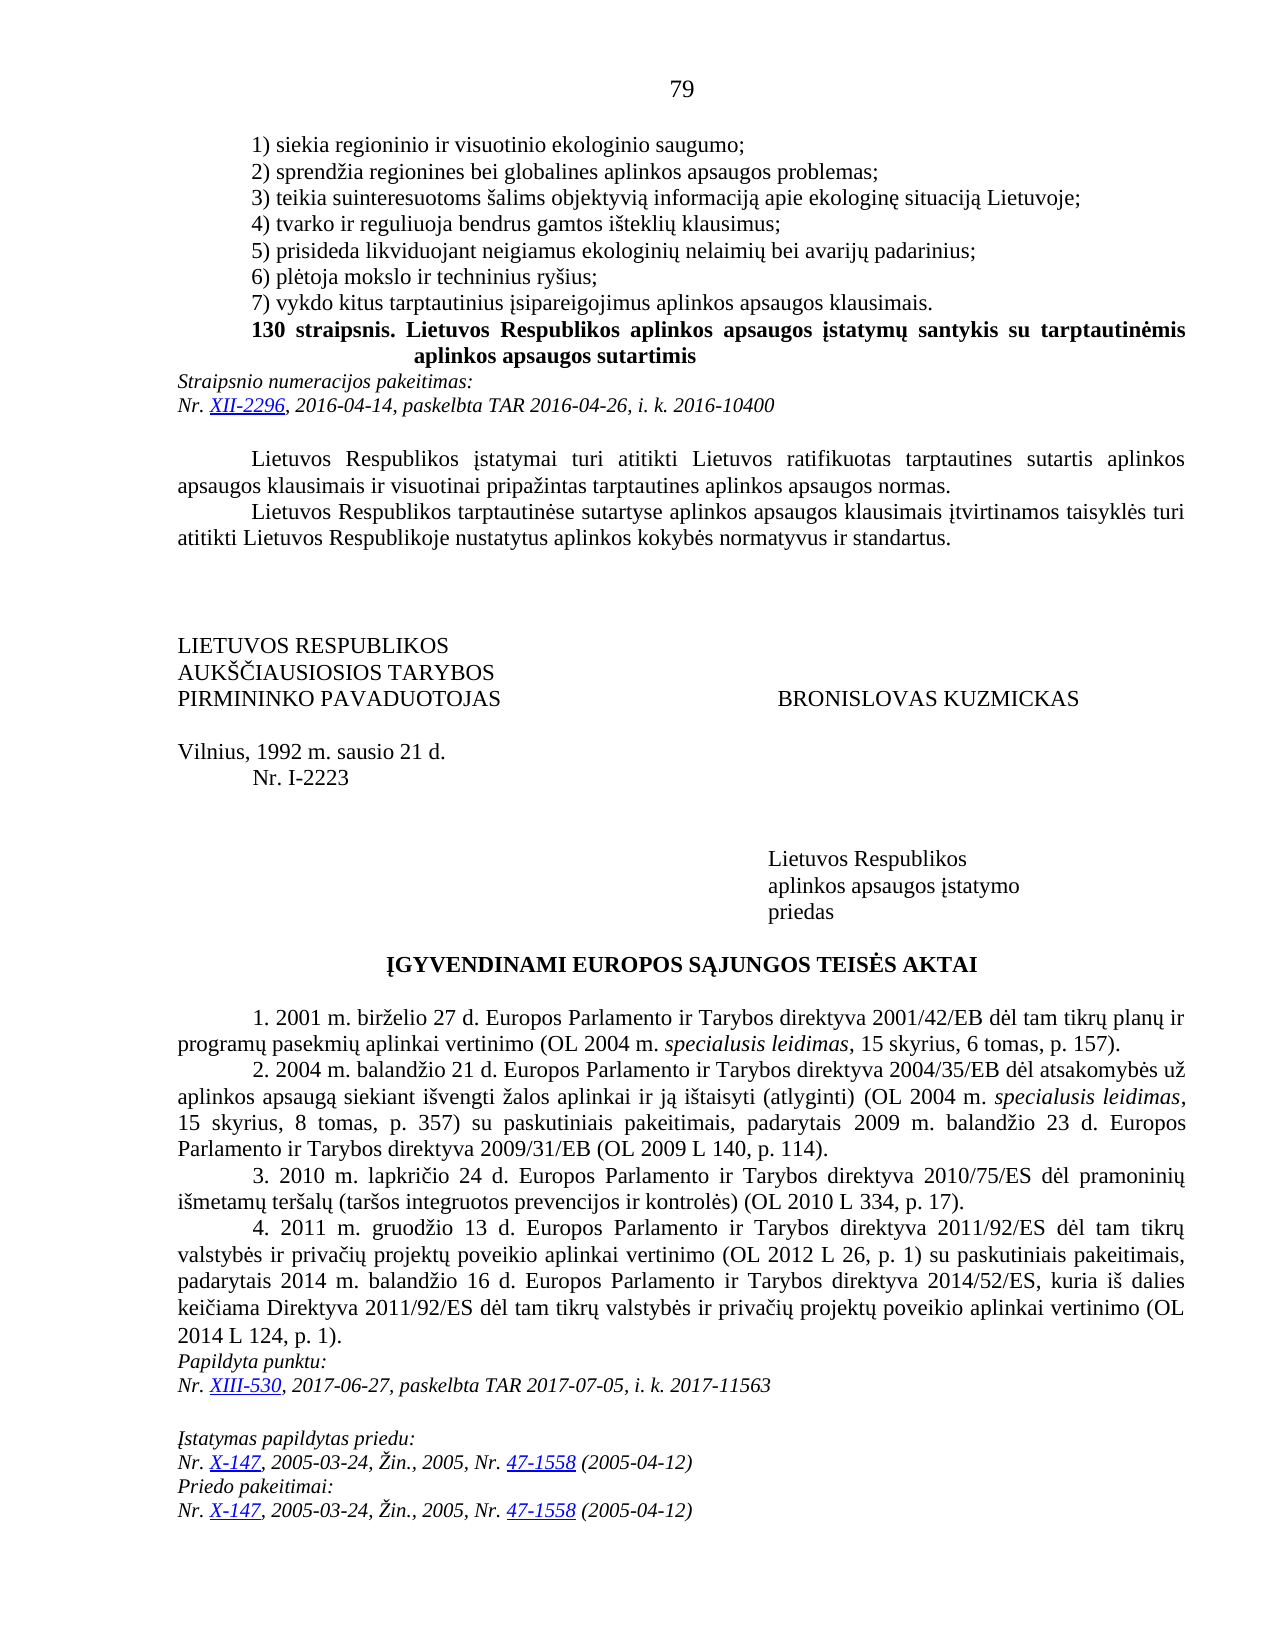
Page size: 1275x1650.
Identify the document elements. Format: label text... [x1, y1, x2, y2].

text Nr. XII-2296, 2016-04-14, paskelbta TAR 2016-04-26, i. k. 2016-10400 [177, 393, 1186, 417]
text Papildyta punktu: [177, 1349, 1186, 1373]
text Lietuvos Respublikos [768, 846, 1186, 872]
text Straipsnio numeracijos pakeitimas: [177, 368, 1186, 393]
text 1. 2001 m. birželio 27 d. Europos Parlamento ir Tarybos direktyva 2001/42/EB dėl tam tikrų planų ir programų pasekmių aplinkai vertinimo (OL 2004 m. specialusis leidimas, 15 skyrius, 6 tomas, p. 157). [177, 1004, 1186, 1056]
text ĮGYVENDINAMI EUROPOS SĄJUNGOS TEISĖS AKTAI [177, 951, 1186, 977]
text 6) plėtoja mokslo ir techninius ryšius; [177, 263, 1186, 289]
text 1) siekia regioninio ir visuotinio ekologinio saugumo; [177, 131, 1186, 158]
text LIETUVOS RESPUBLIKOS [177, 632, 1186, 659]
text PIRMININKO PAVADUOTOJAS BRONISLOVAS KUZMICKAS [177, 685, 1186, 711]
text 3. 2010 m. lapkričio 24 d. Europos Parlamento ir Tarybos direktyva 2010/75/ES dėl pramoninių išmetamų teršalų (taršos integruotos prevencijos ir kontrolės) (OL 2010 L 334, p. 17). [177, 1162, 1186, 1214]
text priedas [768, 898, 1186, 924]
text 3) teikia suinteresuotoms šalims objektyvią informaciją apie ekologinę situaciją Lietuvoje; [177, 184, 1186, 210]
text Nr. XIII-530, 2017-06-27, paskelbta TAR 2017-07-05, i. k. 2017-11563 [177, 1373, 1186, 1397]
text Lietuvos Respublikos tarptautinėse sutartyse aplinkos apsaugos klausimais įtvirtinamos taisyklės turi atitikti Lietuvos Respublikoje nustatytus aplinkos kokybės normatyvus ir standartus. [177, 498, 1186, 551]
text Lietuvos Respublikos įstatymai turi atitikti Lietuvos ratifikuotas tarptautines sutartis aplinkos apsaugos klausimais ir visuotinai pripažintas tarptautines aplinkos apsaugos normas. [177, 445, 1186, 498]
text AUKŠČIAUSIOSIOS TARYBOS [177, 659, 1186, 685]
text Vilnius, 1992 m. sausio 21 d. [177, 738, 1186, 764]
text 2. 2004 m. balandžio 21 d. Europos Parlamento ir Tarybos direktyva 2004/35/EB dėl atsakomybės už aplinkos apsaugą siekiant išvengti žalos aplinkai ir ją ištaisyti (atlyginti) (OL 2004 m. specialusis leidimas, 15 skyrius, 8 tomas, p. 357) su paskutiniais pakeitimais, padarytais 2009 m. balandžio 23 d. Europos Parlamento ir Tarybos direktyva 2009/31/EB (OL 2009 L 140, p. 114). [177, 1056, 1186, 1162]
text 4) tvarko ir reguliuoja bendrus gamtos išteklių klausimus; [177, 210, 1186, 237]
text Priedo pakeitimai: [177, 1474, 1186, 1498]
text Nr. X-147, 2005-03-24, Žin., 2005, Nr. 47-1558 (2005-04-12) [177, 1498, 1186, 1522]
text 5) prisideda likviduojant neigiamus ekologinių nelaimių bei avarijų padarinius; [177, 237, 1186, 263]
text aplinkos apsaugos įstatymo [768, 872, 1186, 898]
text Nr. X-147, 2005-03-24, Žin., 2005, Nr. 47-1558 (2005-04-12) [177, 1449, 1186, 1474]
text Nr. I-2223 [177, 764, 1186, 790]
text 4. 2011 m. gruodžio 13 d. Europos Parlamento ir Tarybos direktyva 2011/92/ES dėl tam tikrų valstybės ir privačių projektų poveikio aplinkai vertinimo (OL 2012 L 26, p. 1) su paskutiniais pakeitimais, padarytais 2014 m. balandžio 16 d. Europos Parlamento ir Tarybos direktyva 2014/52/ES, kuria iš dalies keičiama Direktyva 2011/92/ES dėl tam tikrų valstybės ir privačių projektų poveikio aplinkai vertinimo (OL 2014 L 124, p. 1). [177, 1214, 1186, 1349]
text Įstatymas papildytas priedu: [177, 1426, 1186, 1449]
text 7) vykdo kitus tarptautinius įsipareigojimus aplinkos apsaugos klausimais. [177, 289, 1186, 316]
text 2) sprendžia regionines bei globalines aplinkos apsaugos problemas; [177, 158, 1186, 184]
text 130 straipsnis. Lietuvos Respublikos aplinkos apsaugos įstatymų santykis su tarptautinėmis aplinkos apsaugos sutartimis [251, 316, 1186, 368]
